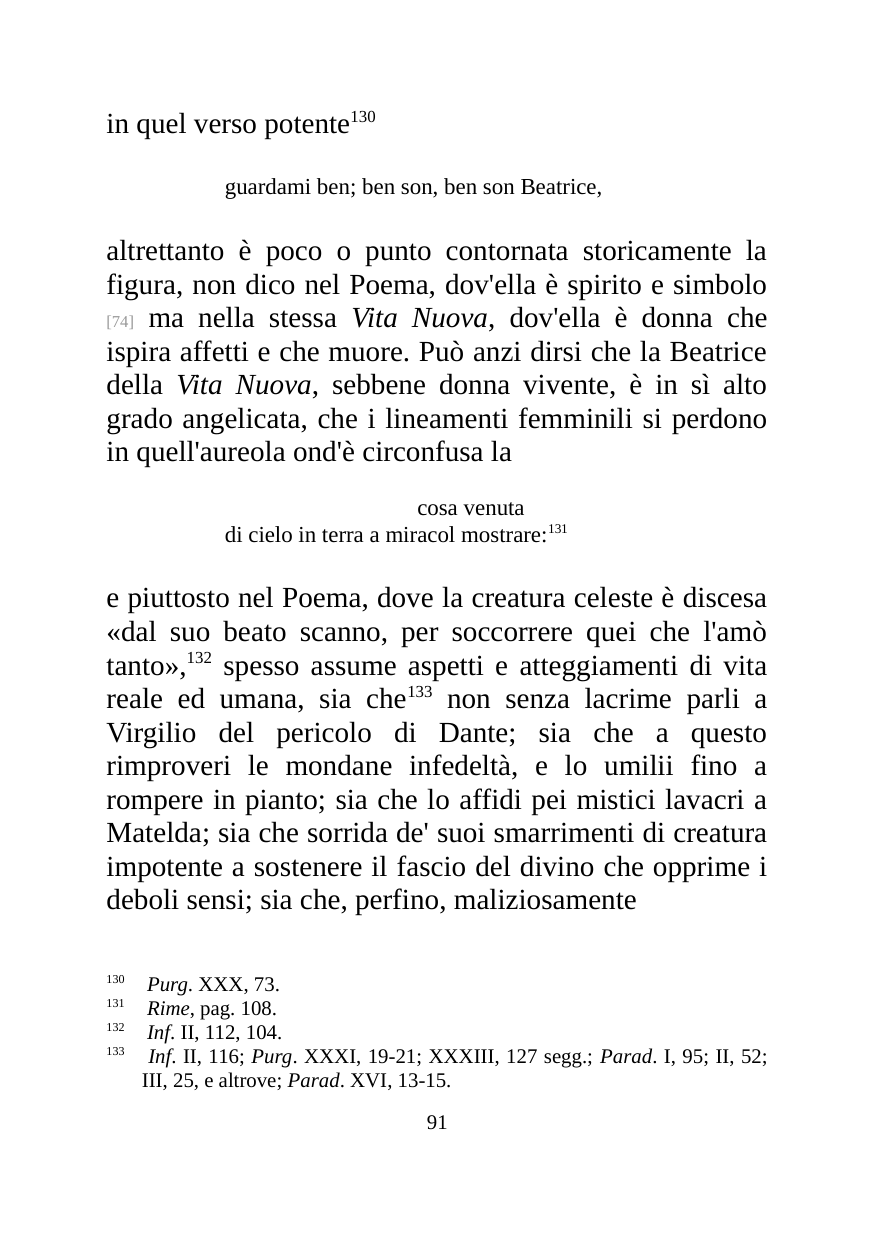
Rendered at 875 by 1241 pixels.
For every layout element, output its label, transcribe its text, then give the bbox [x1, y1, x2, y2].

text di cielo in terra a miracol mostrare: [195, 521, 768, 547]
text e piuttosto nel Poema, dove la creatura celeste è discesa «dal suo beato scanno, per soccorrere quei che l'amò tanto», spesso assume aspetti e atteggiamenti di vita reale ed umana, sia che non senza lacrime parli a Virgilio del pericolo di Dante; sia che a questo rimproveri le mondane infedeltà, e lo umilii fino a rompere in pianto; sia che lo affidi pei mistici lavacri a Matelda; sia che sorrida de' suoi smarrimenti di creatura impotente a sostenere il fascio del divino che opprime i deboli sensi; sia che, perfino, maliziosamente [106, 581, 768, 916]
text cosa venuta [387, 494, 768, 521]
text guardami ben; ben son, ben son Beatrice, [195, 173, 768, 200]
text Purg. XXX, 73. [106, 972, 768, 996]
text Inf. II, 116; Purg. XXXI, 19-21; XXXIII, 127 segg.; Parad. I, 95; II, 52; III, 25, e altrove; Parad. XVI, 13-15. [106, 1044, 768, 1092]
text in quel verso potente [106, 106, 768, 140]
text altrettanto è poco o punto contornata storicamente la figura, non dico nel Poema, dov'ella è spirito e simbolo [74] ma nella stessa Vita Nuova, dov'ella è donna che ispira affetti e che muore. Può anzi dirsi che la Beatrice della Vita Nuova, sebbene donna vivente, è in sì alto grado angelicata, che i lineamenti femminili si perdono in quell'aureola ond'è circonfusa la [106, 233, 768, 468]
text Rime, pag. 108. [106, 996, 768, 1020]
text Inf. II, 112, 104. [106, 1020, 768, 1044]
